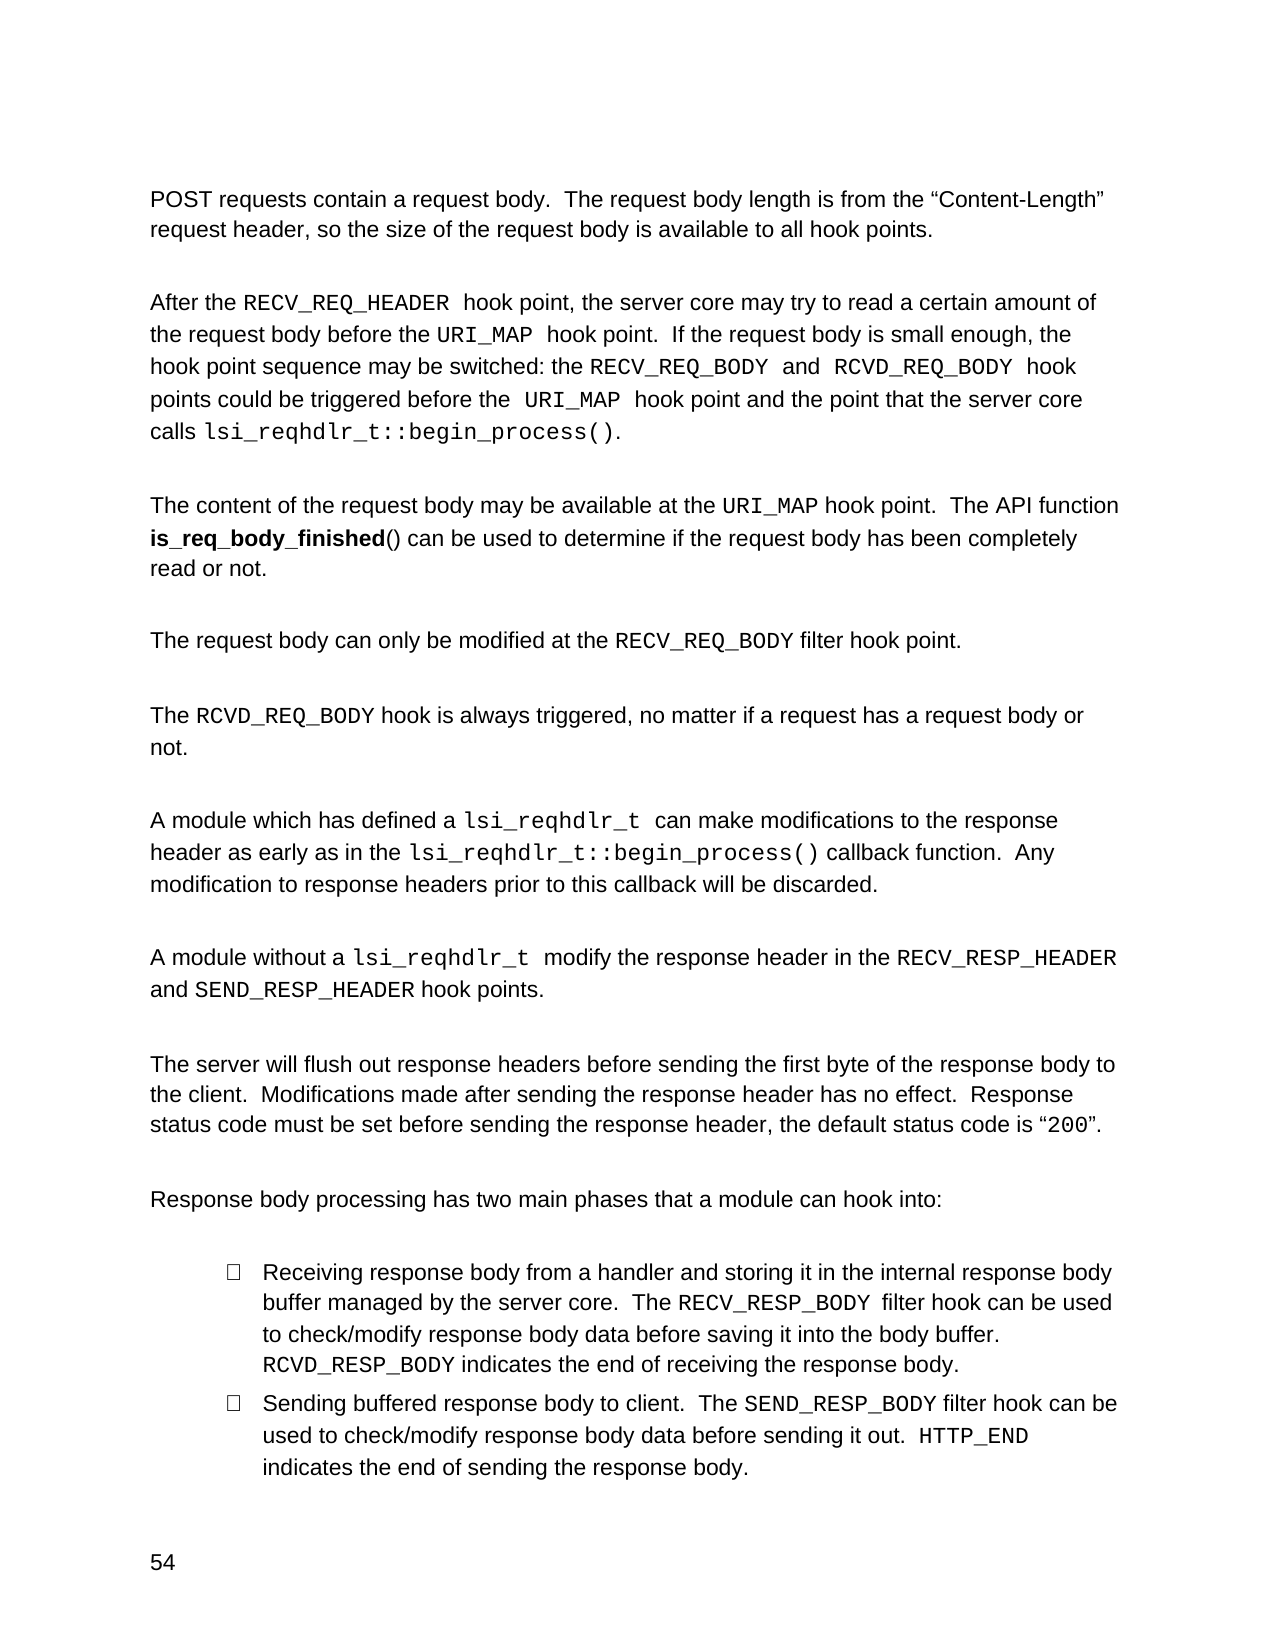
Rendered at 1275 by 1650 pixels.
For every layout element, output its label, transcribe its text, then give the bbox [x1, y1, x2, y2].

list Sending buffered response body to client. The SEND_RESP_BODY filter hook can be used to check/modify response body data before sending it out. HTTP_END indicates the end of sending the response body. [225, 1389, 1125, 1480]
text The server will flush out response headers before sending the first byte of the response body to the client. Modifications made after sending the response header has no effect. Response status code must be set before sending the response header, the default status code is “200”. [150, 1051, 1125, 1139]
text A module without a lsi_reqhdlr_t modify the response header in the RECV_RESP_HEADER and SEND_RESP_HEADER hook points. [150, 944, 1125, 1004]
text The request body can only be modified at the RECV_REQ_BODY filter hook point. [150, 627, 1125, 656]
text POST requests contain a request body. The request body length is from the “Content-Length” request header, so the size of the request body is available to all hook points. [150, 186, 1125, 243]
list Receiving response body from a handler and storing it in the internal response body buffer managed by the server core. The RECV_RESP_BODY filter hook can be used to check/modify response body data before saving it into the body buffer. RCVD_RESP_BODY indicates the end of receiving the response body. [225, 1258, 1125, 1379]
text The content of the request body may be available at the URI_MAP hook point. The API function is_req_body_finished() can be used to determine if the request body has been completely read or not. [150, 492, 1125, 581]
text After the RECV_REQ_HEADER hook point, the server core may try to read a certain amount of the request body before the URI_MAP hook point. If the request body is small enough, the hook point sequence may be switched: the RECV_REQ_BODY and RCVD_REQ_BODY hook points could be triggered before the URI_MAP hook point and the point that the server core calls lsi_reqhdlr_t::begin_process(). [150, 289, 1125, 446]
text The RCVD_REQ_BODY hook is always triggered, no matter if a request has a request body or not. [150, 702, 1125, 761]
text Response body processing has two main phases that a module can hook into: [150, 1186, 1125, 1212]
text A module which has defined a lsi_reqhdlr_t can make modifications to the response header as early as in the lsi_reqhdlr_t::begin_process() callback function. Any modification to response headers prior to this callback will be discarded. [150, 807, 1125, 898]
